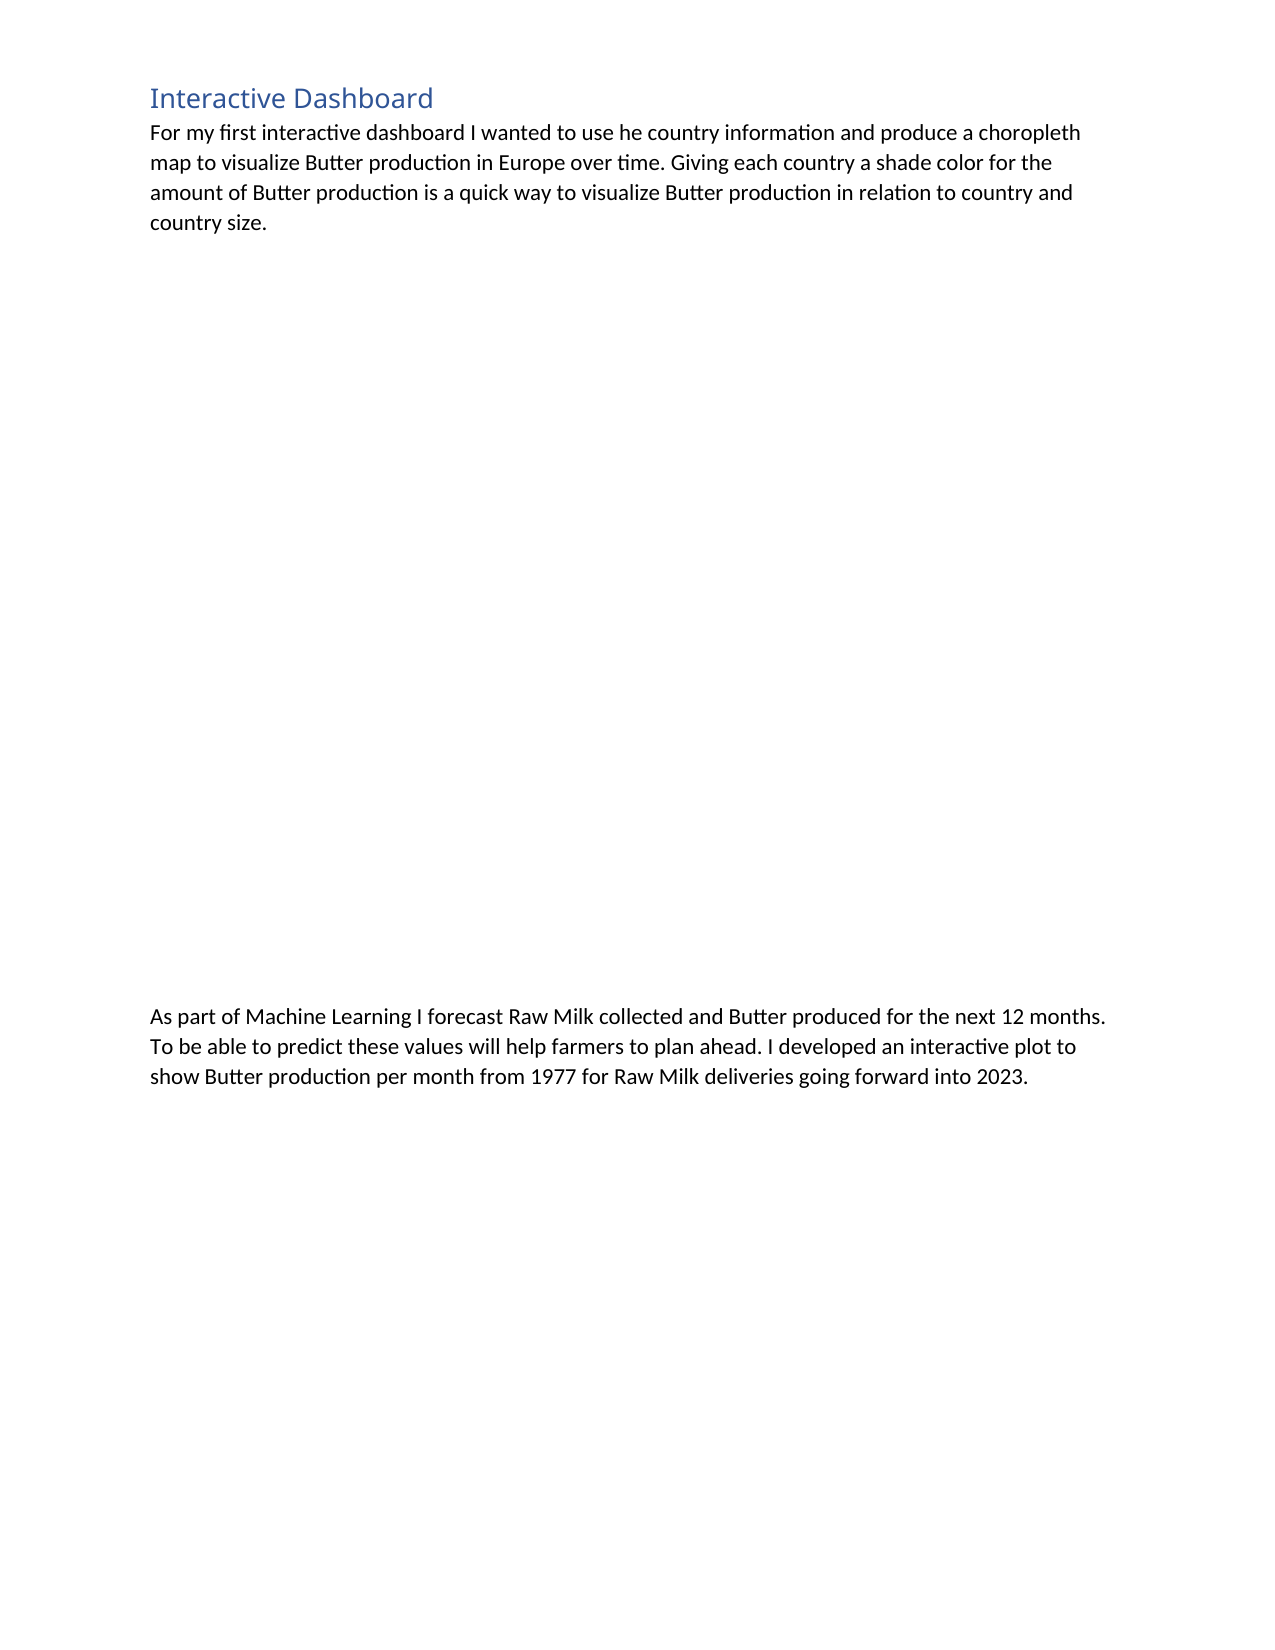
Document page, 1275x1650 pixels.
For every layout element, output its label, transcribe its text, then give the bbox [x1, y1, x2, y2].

subtitle Interactive Dashboard [150, 79, 1125, 116]
text For my first interactive dashboard I wanted to use he country information and produce a choropleth map to visualize Butter production in Europe over time. Giving each country a shade color for the amount of Butter production is a quick way to visualize Butter production in relation to country and country size. [150, 118, 1125, 236]
text As part of Machine Learning I forecast Raw Milk collected and Butter produced for the next 12 months. To be able to predict these values will help farmers to plan ahead. I developed an interactive plot to show Butter production per month from 1977 for Raw Milk deliveries going forward into 2023. [150, 1002, 1125, 1090]
